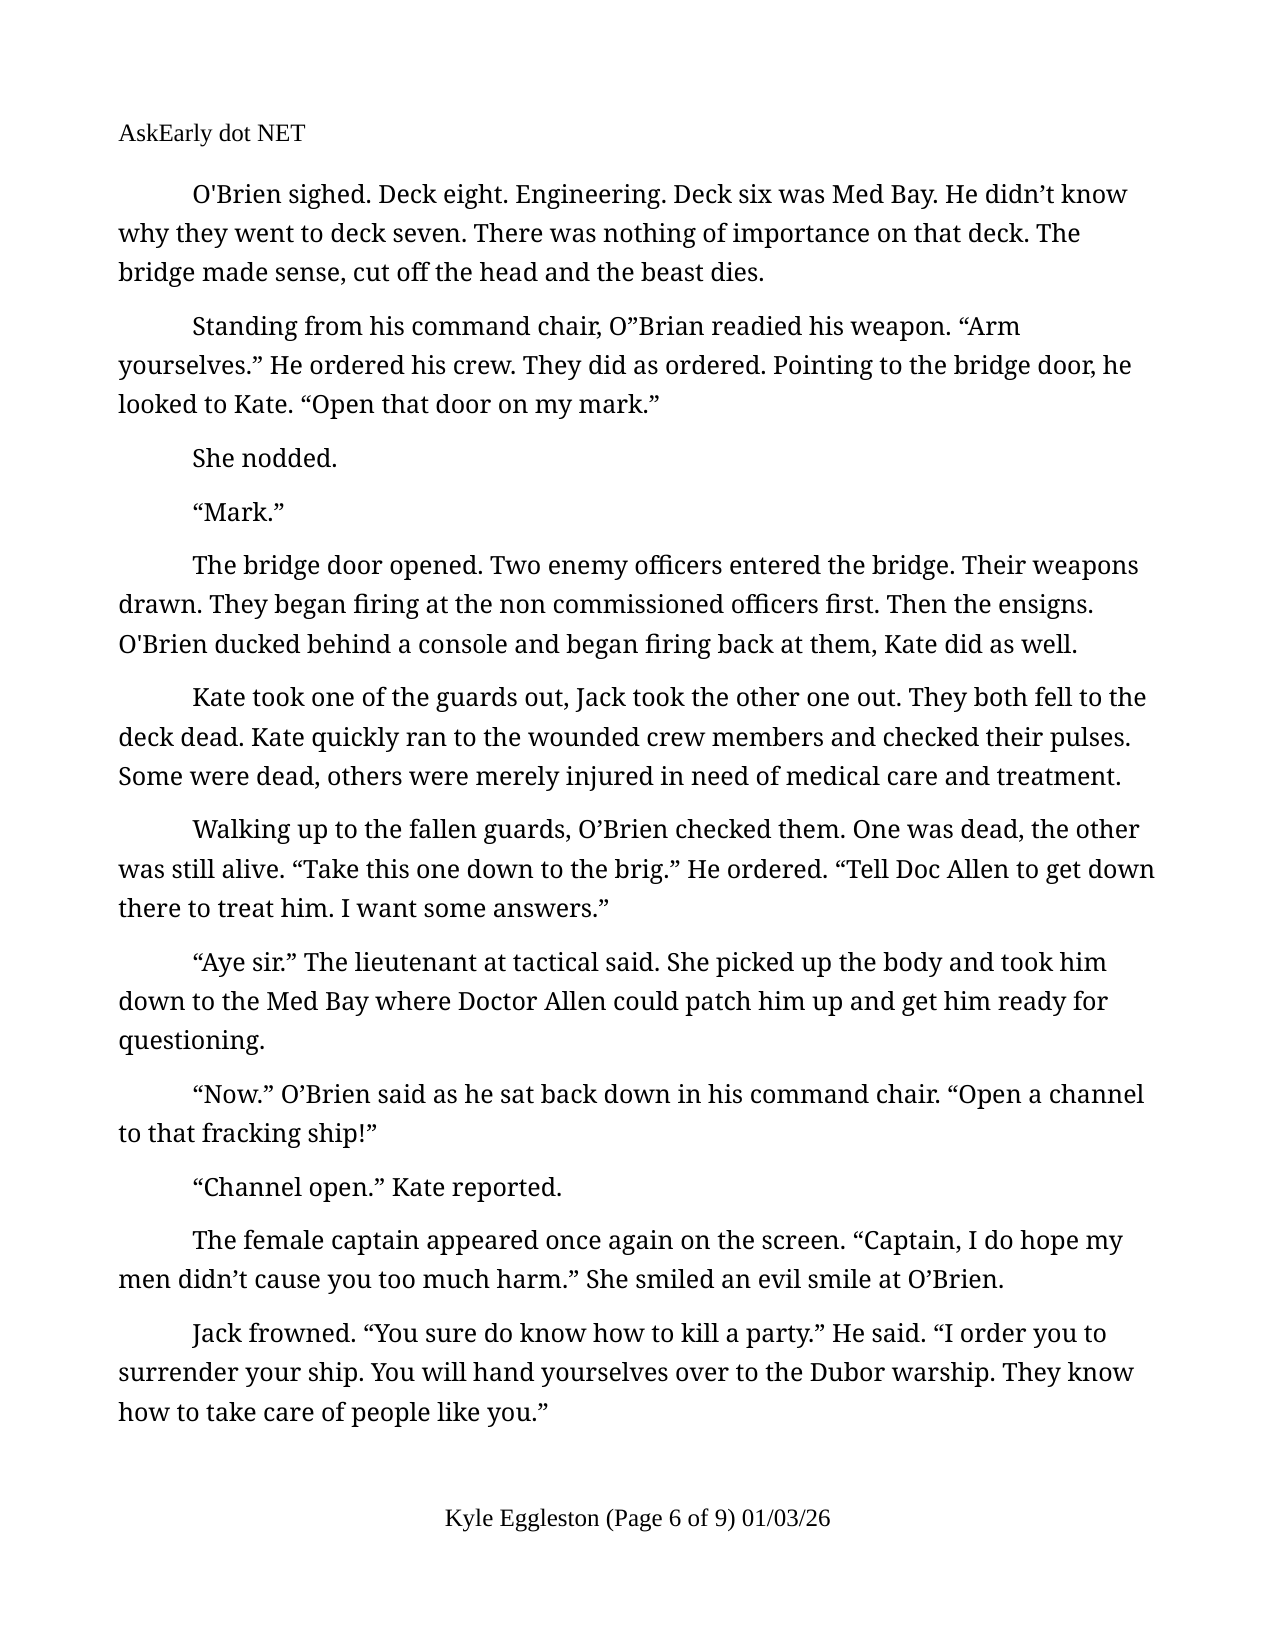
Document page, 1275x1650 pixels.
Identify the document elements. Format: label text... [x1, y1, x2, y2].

text Kate took one of the guards out, Jack took the other one out. They both fell to the deck dead. Kate quickly ran to the wounded crew members and checked their pulses. Some were dead, others were merely injured in need of medical care and treatment. [118, 680, 1157, 792]
text “Now.” O’Brien said as he sat back down in his command chair. “Open a channel to that fracking ship!” [118, 1076, 1157, 1149]
text She nodded. [118, 441, 1157, 474]
text The bridge door opened. Two enemy officers entered the bridge. Their weapons drawn. They began firing at the non commissioned officers first. Then the ensigns. O'Brien ducked behind a console and began firing back at them, Kate did as well. [118, 548, 1157, 660]
text “Mark.” [118, 494, 1157, 528]
text “Aye sir.” The lieutenant at tactical said. She picked up the body and took him down to the Med Bay where Doctor Allen could patch him up and get him ready for questioning. [118, 944, 1157, 1057]
text Jack frowned. “You sure do know how to kill a party.” He said. “I order you to surrender your ship. You will hand yourselves over to the Dubor warship. They know how to take care of people like you.” [118, 1316, 1157, 1428]
text “Channel open.” Kate reported. [118, 1169, 1157, 1203]
text Walking up to the fallen guards, O’Brien checked them. One was dead, the other was still alive. “Take this one down to the brig.” He ordered. “Tell Doc Allen to get down there to treat him. I want some answers.” [118, 812, 1157, 924]
text The female captain appeared once again on the screen. “Captain, I do hope my men didn’t cause you too much harm.” She smiled an evil smile at O’Brien. [118, 1223, 1157, 1296]
text O'Brien sighed. Deck eight. Engineering. Deck six was Med Bay. He didn’t know why they went to deck seven. There was nothing of importance on that deck. The bridge made sense, cut off the head and the beast dies. [118, 176, 1157, 289]
text Standing from his command chair, O”Brian readied his weapon. “Arm yourselves.” He ordered his crew. They did as ordered. Pointing to the bridge door, he looked to Kate. “Open that door on my mark.” [118, 308, 1157, 421]
